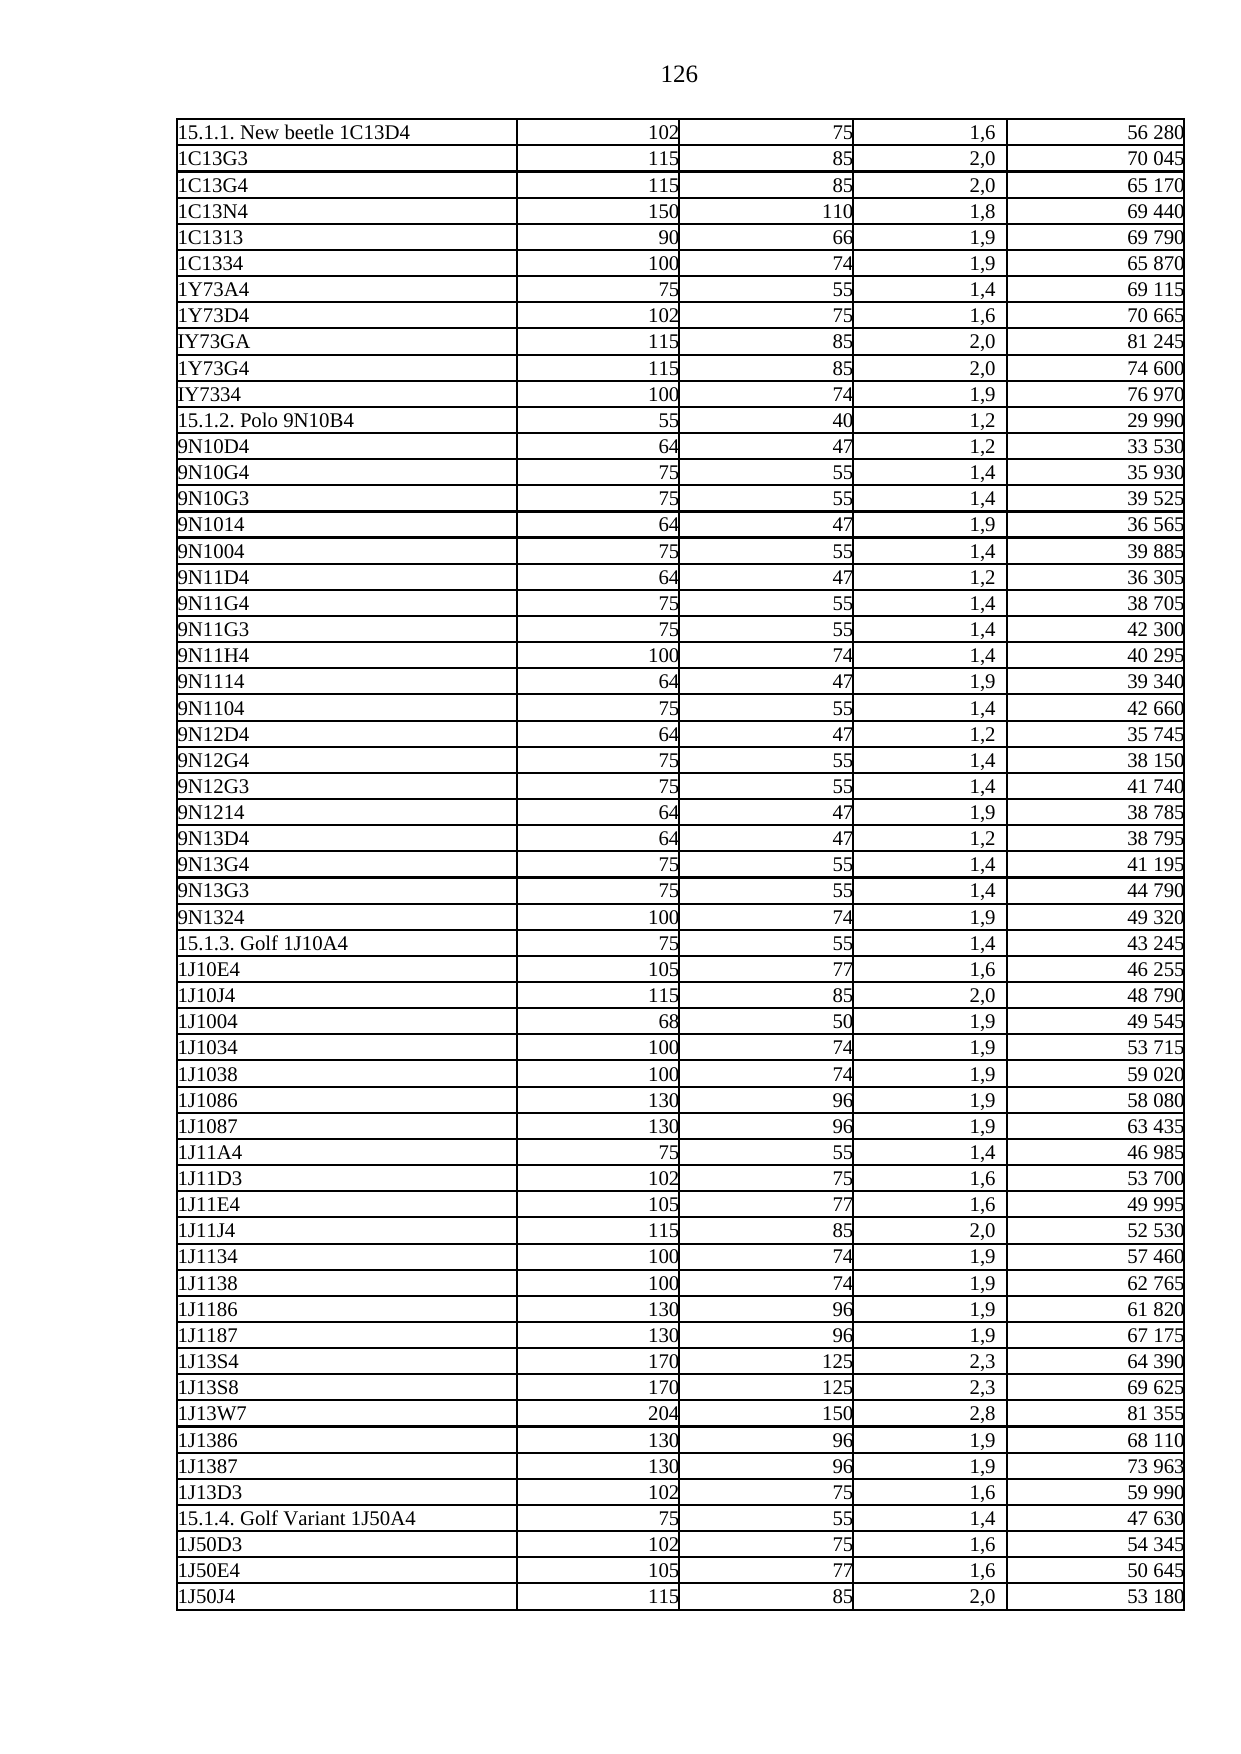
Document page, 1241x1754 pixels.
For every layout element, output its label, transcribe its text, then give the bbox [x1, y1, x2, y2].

table_cell 55 [680, 1140, 852, 1164]
table_cell 1,6 [854, 303, 1006, 327]
table_cell 47 [680, 800, 852, 824]
table_cell IY73GA [178, 329, 516, 353]
table_cell 55 [680, 460, 852, 484]
table_cell 55 [680, 852, 852, 876]
table_cell 75 [518, 1140, 678, 1164]
table_cell 96 [680, 1428, 852, 1452]
table_cell 96 [680, 1323, 852, 1347]
table_cell 1,4 [854, 643, 1006, 667]
table_cell 55 [680, 931, 852, 955]
table_cell 115 [518, 329, 678, 353]
table_cell 74 [680, 1245, 852, 1268]
table_cell 15.1.2. Polo 9N10B4 [178, 408, 516, 432]
table_cell 1J1087 [178, 1114, 516, 1138]
table_cell 1J11A4 [178, 1140, 516, 1164]
table_cell 74 [680, 1035, 852, 1059]
table_cell 1,2 [854, 826, 1006, 850]
table_cell 81 245 [1008, 329, 1183, 353]
table_cell 1,9 [854, 1088, 1006, 1112]
table_cell 1,4 [854, 539, 1006, 563]
table_cell 50 [680, 1009, 852, 1033]
table_cell 9N10D4 [178, 434, 516, 458]
table_cell 69 790 [1008, 225, 1183, 249]
table_cell 49 995 [1008, 1192, 1183, 1216]
table_cell 75 [518, 486, 678, 510]
table_cell 46 985 [1008, 1140, 1183, 1164]
table_cell 52 530 [1008, 1218, 1183, 1242]
table_cell 85 [680, 356, 852, 379]
table_cell 1,9 [854, 1009, 1006, 1033]
table_cell 75 [518, 931, 678, 955]
table_cell 69 440 [1008, 199, 1183, 223]
table_cell 35 745 [1008, 722, 1183, 746]
table_cell 96 [680, 1454, 852, 1478]
table_cell 42 660 [1008, 695, 1183, 719]
table_cell 53 715 [1008, 1035, 1183, 1059]
table_cell 1,4 [854, 591, 1006, 615]
table_cell 2,0 [854, 356, 1006, 379]
table_cell 1,9 [854, 1428, 1006, 1452]
table_cell 41 195 [1008, 852, 1183, 876]
table_cell 9N1214 [178, 800, 516, 824]
table_cell 74 600 [1008, 356, 1183, 379]
table_cell 75 [518, 774, 678, 798]
table_cell 1C1334 [178, 251, 516, 275]
table_cell 9N12G4 [178, 748, 516, 772]
table_cell 64 [518, 800, 678, 824]
table_cell 75 [518, 591, 678, 615]
table_cell 47 [680, 826, 852, 850]
table_cell 130 [518, 1088, 678, 1112]
table_cell 38 705 [1008, 591, 1183, 615]
table_cell 110 [680, 199, 852, 223]
table_cell 75 [518, 879, 678, 902]
table_cell 75 [518, 852, 678, 876]
table_cell 170 [518, 1375, 678, 1399]
table_cell 1,4 [854, 486, 1006, 510]
table_cell IY7334 [178, 382, 516, 406]
table_cell 1J1004 [178, 1009, 516, 1033]
table_cell 29 990 [1008, 408, 1183, 432]
table_cell 1J1387 [178, 1454, 516, 1478]
table_cell 125 [680, 1349, 852, 1373]
table_cell 100 [518, 1035, 678, 1059]
table_cell 1J1187 [178, 1323, 516, 1347]
table_cell 53 700 [1008, 1166, 1183, 1190]
table_cell 100 [518, 643, 678, 667]
table_cell 1,6 [854, 1166, 1006, 1190]
table_cell 55 [680, 695, 852, 719]
table_cell 1J1038 [178, 1061, 516, 1086]
table_cell 35 930 [1008, 460, 1183, 484]
table_cell 9N1104 [178, 695, 516, 719]
table_cell 130 [518, 1114, 678, 1138]
table_cell 55 [518, 408, 678, 432]
table_cell 125 [680, 1375, 852, 1399]
table_cell 115 [518, 146, 678, 170]
table_cell 9N11H4 [178, 643, 516, 667]
table_cell 68 [518, 1009, 678, 1033]
table_cell 1,6 [854, 1532, 1006, 1556]
table_cell 43 245 [1008, 931, 1183, 955]
table_cell 49 545 [1008, 1009, 1183, 1033]
table_cell 9N13G4 [178, 852, 516, 876]
table_cell 90 [518, 225, 678, 249]
table_cell 1C13N4 [178, 199, 516, 223]
table_cell 1J11D3 [178, 1166, 516, 1190]
table_cell 75 [518, 460, 678, 484]
table_cell 46 255 [1008, 957, 1183, 981]
table_cell 1J1086 [178, 1088, 516, 1112]
table_cell 1C13G4 [178, 173, 516, 197]
table_cell 1,4 [854, 277, 1006, 301]
table_cell 67 175 [1008, 1323, 1183, 1347]
table_cell 76 970 [1008, 382, 1183, 406]
table_cell 1,4 [854, 1140, 1006, 1164]
table_cell 64 390 [1008, 1349, 1183, 1373]
table_cell 42 300 [1008, 617, 1183, 641]
table_cell 15.1.3. Golf 1J10A4 [178, 931, 516, 955]
table_cell 9N12D4 [178, 722, 516, 746]
table_cell 59 990 [1008, 1480, 1183, 1504]
table_cell 1,6 [854, 957, 1006, 981]
table_cell 9N1114 [178, 669, 516, 693]
table_cell 66 [680, 225, 852, 249]
table_cell 47 [680, 434, 852, 458]
table_cell 47 [680, 722, 852, 746]
table_cell 2,0 [854, 1584, 1006, 1608]
table_cell 1,4 [854, 931, 1006, 955]
table_cell 62 765 [1008, 1271, 1183, 1295]
table_cell 1,9 [854, 1271, 1006, 1295]
table_cell 39 525 [1008, 486, 1183, 510]
table_cell 63 435 [1008, 1114, 1183, 1138]
table_cell 1J1186 [178, 1297, 516, 1321]
table_cell 96 [680, 1297, 852, 1321]
table_cell 65 170 [1008, 173, 1183, 197]
table_cell 75 [518, 748, 678, 772]
table_cell 100 [518, 905, 678, 929]
table_cell 15.1.4. Golf Variant 1J50A4 [178, 1506, 516, 1530]
table_cell 1,9 [854, 1035, 1006, 1059]
table_cell 75 [680, 120, 852, 144]
table_cell 64 [518, 826, 678, 850]
table_cell 1,4 [854, 617, 1006, 641]
table_cell 115 [518, 1584, 678, 1608]
table_cell 38 785 [1008, 800, 1183, 824]
table_cell 1,4 [854, 1506, 1006, 1530]
table_cell 69 625 [1008, 1375, 1183, 1399]
table_cell 1J1134 [178, 1245, 516, 1268]
table_cell 1J13S8 [178, 1375, 516, 1399]
table_cell 75 [518, 277, 678, 301]
table_cell 9N1324 [178, 905, 516, 929]
table_cell 39 340 [1008, 669, 1183, 693]
table_cell 2,3 [854, 1349, 1006, 1373]
table_cell 61 820 [1008, 1297, 1183, 1321]
table_cell 47 [680, 669, 852, 693]
table_cell 1C13G3 [178, 146, 516, 170]
table_cell 54 345 [1008, 1532, 1183, 1556]
table_cell 1J11J4 [178, 1218, 516, 1242]
table_cell 81 355 [1008, 1401, 1183, 1425]
table_cell 49 320 [1008, 905, 1183, 929]
table_cell 74 [680, 643, 852, 667]
table_cell 75 [518, 539, 678, 563]
table_cell 1,8 [854, 199, 1006, 223]
table_cell 130 [518, 1454, 678, 1478]
table_cell 1,9 [854, 251, 1006, 275]
table_cell 96 [680, 1114, 852, 1138]
table_cell 2,0 [854, 1218, 1006, 1242]
table_cell 102 [518, 303, 678, 327]
table_cell 36 565 [1008, 513, 1183, 536]
table_cell 150 [518, 199, 678, 223]
table_cell 36 305 [1008, 565, 1183, 589]
table_cell 68 110 [1008, 1428, 1183, 1452]
table_cell 150 [680, 1401, 852, 1425]
table_cell 2,3 [854, 1375, 1006, 1399]
table_cell 1,4 [854, 695, 1006, 719]
table_cell 39 885 [1008, 539, 1183, 563]
table_cell 9N12G3 [178, 774, 516, 798]
table_cell 77 [680, 957, 852, 981]
table_cell 40 295 [1008, 643, 1183, 667]
table_cell 115 [518, 983, 678, 1007]
table_cell 40 [680, 408, 852, 432]
table_cell 53 180 [1008, 1584, 1183, 1608]
table_cell 64 [518, 669, 678, 693]
table_cell 58 080 [1008, 1088, 1183, 1112]
table_cell 1,9 [854, 382, 1006, 406]
table_cell 100 [518, 251, 678, 275]
table_cell 47 630 [1008, 1506, 1183, 1530]
table_cell 96 [680, 1088, 852, 1112]
table_cell 1J50J4 [178, 1584, 516, 1608]
table_cell 9N11G4 [178, 591, 516, 615]
table_cell 115 [518, 1218, 678, 1242]
table_cell 1,9 [854, 1454, 1006, 1478]
table_cell 9N11G3 [178, 617, 516, 641]
table_cell 55 [680, 617, 852, 641]
table_cell 1J13W7 [178, 1401, 516, 1425]
table_cell 75 [680, 1532, 852, 1556]
table_cell 115 [518, 356, 678, 379]
table_cell 1,9 [854, 1323, 1006, 1347]
table_cell 105 [518, 957, 678, 981]
table_cell 74 [680, 1061, 852, 1086]
table_cell 1C1313 [178, 225, 516, 249]
table_cell 75 [680, 303, 852, 327]
table_cell 64 [518, 513, 678, 536]
table_cell 55 [680, 486, 852, 510]
table_cell 1,2 [854, 722, 1006, 746]
table_cell 2,0 [854, 983, 1006, 1007]
table_cell 85 [680, 173, 852, 197]
table_cell 100 [518, 1271, 678, 1295]
table_cell 85 [680, 1584, 852, 1608]
table_cell 2,0 [854, 329, 1006, 353]
table_cell 100 [518, 382, 678, 406]
table_cell 55 [680, 1506, 852, 1530]
table_cell 1,4 [854, 879, 1006, 902]
table_cell 1,4 [854, 460, 1006, 484]
table_cell 75 [680, 1480, 852, 1504]
table_cell 47 [680, 565, 852, 589]
table_cell 1J10E4 [178, 957, 516, 981]
table_cell 15.1.1. New beetle 1C13D4 [178, 120, 516, 144]
table_cell 1J50D3 [178, 1532, 516, 1556]
table_cell 9N11D4 [178, 565, 516, 589]
table_cell 74 [680, 905, 852, 929]
table_cell 2,0 [854, 146, 1006, 170]
table_cell 102 [518, 120, 678, 144]
table_cell 102 [518, 1480, 678, 1504]
table_cell 100 [518, 1061, 678, 1086]
table_cell 1J13D3 [178, 1480, 516, 1504]
table_cell 69 115 [1008, 277, 1183, 301]
table_cell 38 795 [1008, 826, 1183, 850]
table_cell 204 [518, 1401, 678, 1425]
table_cell 105 [518, 1192, 678, 1216]
table_cell 75 [518, 695, 678, 719]
table_cell 74 [680, 251, 852, 275]
table_cell 64 [518, 565, 678, 589]
table_cell 1J50E4 [178, 1558, 516, 1582]
table_cell 9N13G3 [178, 879, 516, 902]
table_cell 50 645 [1008, 1558, 1183, 1582]
table_cell 105 [518, 1558, 678, 1582]
table_cell 130 [518, 1297, 678, 1321]
table_cell 1,6 [854, 120, 1006, 144]
table_cell 9N10G4 [178, 460, 516, 484]
table_cell 1,6 [854, 1192, 1006, 1216]
table_cell 48 790 [1008, 983, 1183, 1007]
table_cell 55 [680, 277, 852, 301]
table_cell 64 [518, 722, 678, 746]
table_cell 1J10J4 [178, 983, 516, 1007]
table_cell 9N10G3 [178, 486, 516, 510]
table_cell 73 963 [1008, 1454, 1183, 1478]
table_cell 1,6 [854, 1480, 1006, 1504]
table_cell 9N1014 [178, 513, 516, 536]
table_cell 38 150 [1008, 748, 1183, 772]
table_cell 1,6 [854, 1558, 1006, 1582]
table_cell 33 530 [1008, 434, 1183, 458]
table_cell 1J1034 [178, 1035, 516, 1059]
table_cell 9N13D4 [178, 826, 516, 850]
table_cell 55 [680, 539, 852, 563]
table_cell 75 [518, 1506, 678, 1530]
table_cell 100 [518, 1245, 678, 1268]
table_cell 2,8 [854, 1401, 1006, 1425]
table_cell 1Y73D4 [178, 303, 516, 327]
table_cell 85 [680, 329, 852, 353]
table_cell 1,2 [854, 408, 1006, 432]
table_cell 57 460 [1008, 1245, 1183, 1268]
table_cell 75 [680, 1166, 852, 1190]
table_cell 170 [518, 1349, 678, 1373]
table_cell 55 [680, 591, 852, 615]
table_cell 2,0 [854, 173, 1006, 197]
table_cell 1,9 [854, 225, 1006, 249]
table_cell 55 [680, 748, 852, 772]
table_cell 64 [518, 434, 678, 458]
table_cell 85 [680, 1218, 852, 1242]
table_cell 77 [680, 1192, 852, 1216]
table_cell 115 [518, 173, 678, 197]
table_cell 56 280 [1008, 120, 1183, 144]
table_cell 1,4 [854, 748, 1006, 772]
table_cell 1J13S4 [178, 1349, 516, 1373]
table_cell 65 870 [1008, 251, 1183, 275]
table_cell 1,9 [854, 513, 1006, 536]
table_cell 1,9 [854, 905, 1006, 929]
table_cell 77 [680, 1558, 852, 1582]
table_cell 41 740 [1008, 774, 1183, 798]
table_cell 1,9 [854, 1061, 1006, 1086]
table_cell 130 [518, 1428, 678, 1452]
table_cell 1J1138 [178, 1271, 516, 1295]
table_cell 1,9 [854, 1297, 1006, 1321]
table_cell 9N1004 [178, 539, 516, 563]
table_cell 1,9 [854, 1245, 1006, 1268]
table_cell 130 [518, 1323, 678, 1347]
table_cell 1,4 [854, 852, 1006, 876]
table_cell 102 [518, 1166, 678, 1190]
table_cell 55 [680, 879, 852, 902]
table_cell 59 020 [1008, 1061, 1183, 1086]
table_cell 70 665 [1008, 303, 1183, 327]
table_cell 1J11E4 [178, 1192, 516, 1216]
table_cell 74 [680, 1271, 852, 1295]
table_cell 1,9 [854, 1114, 1006, 1138]
table_cell 1,9 [854, 669, 1006, 693]
table_cell 70 045 [1008, 146, 1183, 170]
table_cell 102 [518, 1532, 678, 1556]
table_cell 1,4 [854, 774, 1006, 798]
table_cell 75 [518, 617, 678, 641]
table_cell 44 790 [1008, 879, 1183, 902]
table_cell 1Y73G4 [178, 356, 516, 379]
table_cell 1,2 [854, 434, 1006, 458]
table_cell 55 [680, 774, 852, 798]
table_cell 85 [680, 983, 852, 1007]
table_cell 85 [680, 146, 852, 170]
table_cell 1,2 [854, 565, 1006, 589]
table_cell 74 [680, 382, 852, 406]
table_cell 47 [680, 513, 852, 536]
table_cell 1,9 [854, 800, 1006, 824]
table_cell 1J1386 [178, 1428, 516, 1452]
table_cell 1Y73A4 [178, 277, 516, 301]
